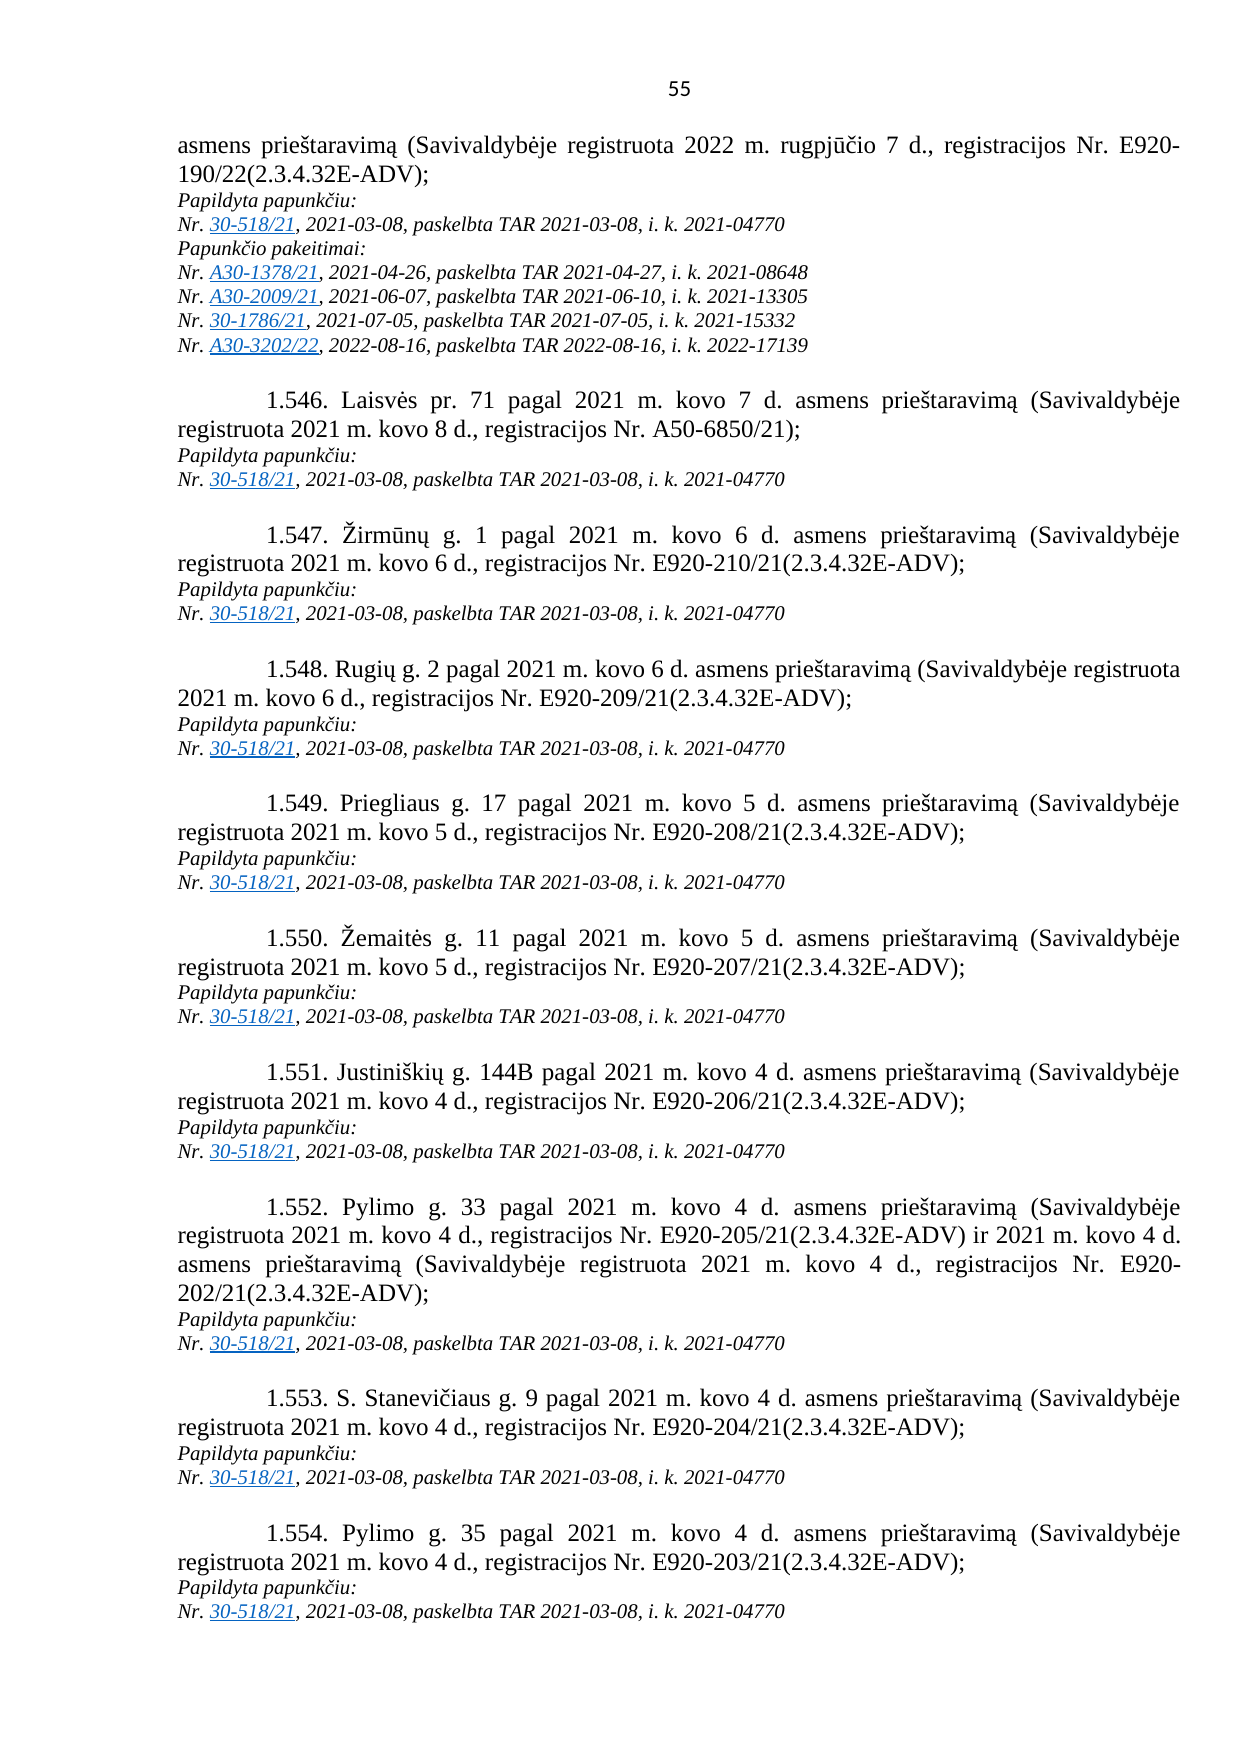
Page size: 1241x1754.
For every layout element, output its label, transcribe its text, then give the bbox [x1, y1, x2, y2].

text 1.550. Žemaitės g. 11 pagal 2021 m. kovo 5 d. asmens prieštaravimą (Savivaldybėje registruota 2021 m. kovo 5 d., registracijos Nr. E920-207/21(2.3.4.32E-ADV); [177, 923, 1181, 980]
text Nr. 30-518/21, 2021-03-08, paskelbta TAR 2021-03-08, i. k. 2021-04770 [177, 1004, 1181, 1028]
text Nr. 30-518/21, 2021-03-08, paskelbta TAR 2021-03-08, i. k. 2021-04770 [177, 1331, 1181, 1355]
text 1.553. S. Stanevičiaus g. 9 pagal 2021 m. kovo 4 d. asmens prieštaravimą (Savivaldybėje registruota 2021 m. kovo 4 d., registracijos Nr. E920-204/21(2.3.4.32E-ADV); [177, 1383, 1181, 1441]
text 1.549. Priegliaus g. 17 pagal 2021 m. kovo 5 d. asmens prieštaravimą (Savivaldybėje registruota 2021 m. kovo 5 d., registracijos Nr. E920-208/21(2.3.4.32E-ADV); [177, 788, 1181, 846]
text Papunkčio pakeitimai: [177, 236, 1181, 260]
text Nr. 30-518/21, 2021-03-08, paskelbta TAR 2021-03-08, i. k. 2021-04770 [177, 870, 1181, 894]
text Nr. A30-3202/22, 2022-08-16, paskelbta TAR 2022-08-16, i. k. 2022-17139 [177, 332, 1181, 357]
text Nr. 30-518/21, 2021-03-08, paskelbta TAR 2021-03-08, i. k. 2021-04770 [177, 1139, 1181, 1163]
text Nr. A30-1378/21, 2021-04-26, paskelbta TAR 2021-04-27, i. k. 2021-08648 [177, 260, 1181, 284]
text Papildyta papunkčiu: [177, 443, 1181, 467]
text 1.554. Pylimo g. 35 pagal 2021 m. kovo 4 d. asmens prieštaravimą (Savivaldybėje registruota 2021 m. kovo 4 d., registracijos Nr. E920-203/21(2.3.4.32E-ADV); [177, 1518, 1181, 1575]
text Papildyta papunkčiu: [177, 1115, 1181, 1139]
text Papildyta papunkčiu: [177, 1307, 1181, 1331]
text 1.546. Laisvės pr. 71 pagal 2021 m. kovo 7 d. asmens prieštaravimą (Savivaldybėje registruota 2021 m. kovo 8 d., registracijos Nr. A50-6850/21); [177, 385, 1181, 443]
text Nr. 30-518/21, 2021-03-08, paskelbta TAR 2021-03-08, i. k. 2021-04770 [177, 1599, 1181, 1623]
text Nr. A30-2009/21, 2021-06-07, paskelbta TAR 2021-06-10, i. k. 2021-13305 [177, 284, 1181, 308]
text Nr. 30-1786/21, 2021-07-05, paskelbta TAR 2021-07-05, i. k. 2021-15332 [177, 308, 1181, 332]
text Papildyta papunkčiu: [177, 846, 1181, 870]
text Nr. 30-518/21, 2021-03-08, paskelbta TAR 2021-03-08, i. k. 2021-04770 [177, 736, 1181, 760]
text Papildyta papunkčiu: [177, 980, 1181, 1004]
text Nr. 30-518/21, 2021-03-08, paskelbta TAR 2021-03-08, i. k. 2021-04770 [177, 467, 1181, 491]
text 1.548. Rugių g. 2 pagal 2021 m. kovo 6 d. asmens prieštaravimą (Savivaldybėje registruota 2021 m. kovo 6 d., registracijos Nr. E920-209/21(2.3.4.32E-ADV); [177, 654, 1181, 712]
text Nr. 30-518/21, 2021-03-08, paskelbta TAR 2021-03-08, i. k. 2021-04770 [177, 1465, 1181, 1489]
text 1.547. Žirmūnų g. 1 pagal 2021 m. kovo 6 d. asmens prieštaravimą (Savivaldybėje registruota 2021 m. kovo 6 d., registracijos Nr. E920-210/21(2.3.4.32E-ADV); [177, 520, 1181, 577]
text Nr. 30-518/21, 2021-03-08, paskelbta TAR 2021-03-08, i. k. 2021-04770 [177, 212, 1181, 236]
text 1.551. Justiniškių g. 144B pagal 2021 m. kovo 4 d. asmens prieštaravimą (Savivaldybėje registruota 2021 m. kovo 4 d., registracijos Nr. E920-206/21(2.3.4.32E-ADV); [177, 1057, 1181, 1115]
text Papildyta papunkčiu: [177, 1441, 1181, 1465]
text Papildyta papunkčiu: [177, 577, 1181, 601]
text Nr. 30-518/21, 2021-03-08, paskelbta TAR 2021-03-08, i. k. 2021-04770 [177, 601, 1181, 625]
text Papildyta papunkčiu: [177, 712, 1181, 736]
text asmens prieštaravimą (Savivaldybėje registruota 2022 m. rugpjūčio 7 d., registracijos Nr. E920-190/22(2.3.4.32E-ADV); [177, 131, 1181, 188]
text 1.552. Pylimo g. 33 pagal 2021 m. kovo 4 d. asmens prieštaravimą (Savivaldybėje registruota 2021 m. kovo 4 d., registracijos Nr. E920-205/21(2.3.4.32E-ADV) ir 2021 m. kovo 4 d. asmens prieštaravimą (Savivaldybėje registruota 2021 m. kovo 4 d., registracijos Nr. E920-202/21(2.3.4.32E-ADV); [177, 1192, 1181, 1307]
text Papildyta papunkčiu: [177, 1575, 1181, 1599]
text Papildyta papunkčiu: [177, 188, 1181, 212]
